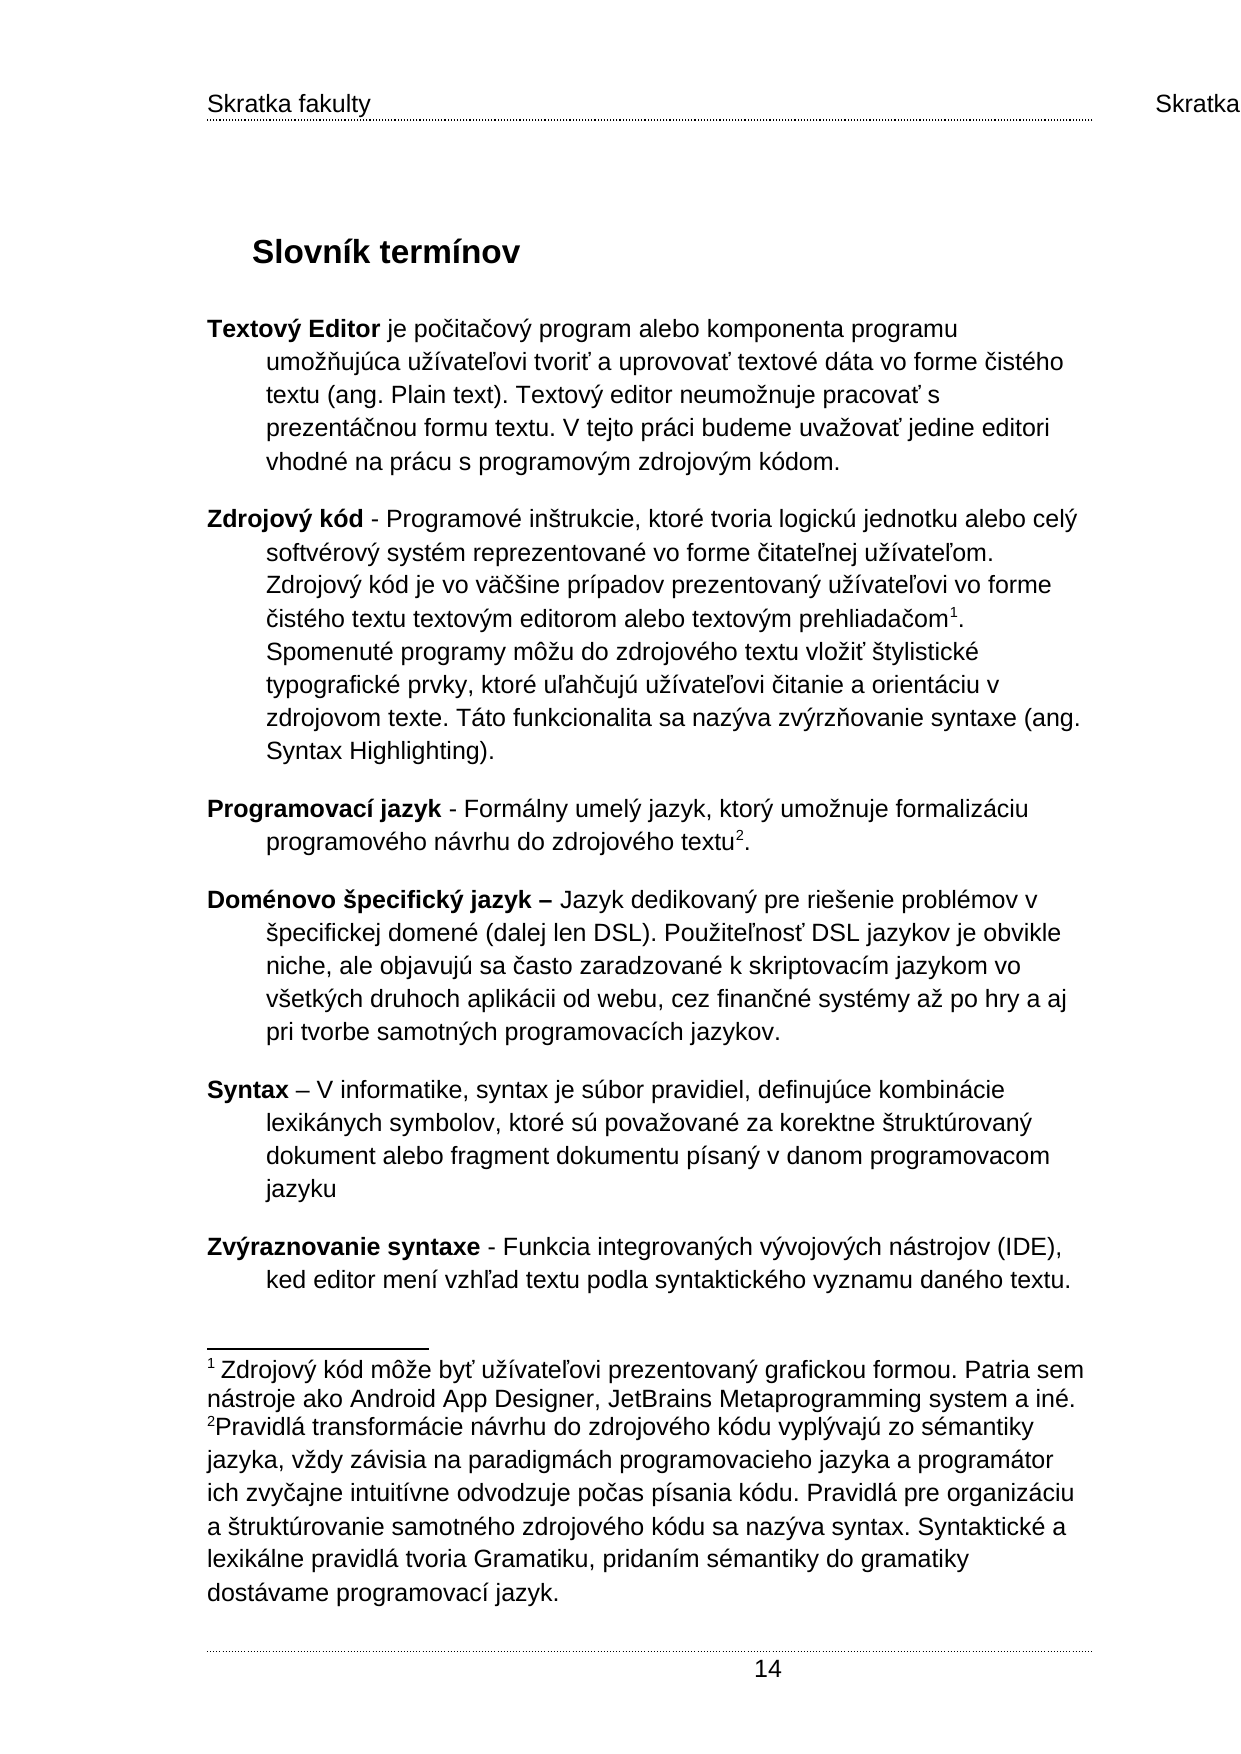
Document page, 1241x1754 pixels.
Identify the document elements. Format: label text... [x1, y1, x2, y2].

text Doménovo špecifický jazyk – Jazyk dedikovaný pre riešenie problémov v špecifickej domené (dalej len DSL). Použiteľnosť DSL jazykov je obvikle niche, ale objavujú sa často zaradzované k skriptovacím jazykom vo všetkých druhoch aplikácii od webu, cez finančné systémy až po hry a aj pri tvorbe samotných programovacích jazykov. [207, 885, 1092, 1046]
text Zdrojový kód - Programové inštrukcie, ktoré tvoria logickú jednotku alebo celý softvérový systém reprezentované vo forme čitateľnej užívateľom. Zdrojový kód je vo väčšine prípadov prezentovaný užívateľovi vo forme čistého textu textovým editorom alebo textovým prehliadačom. Spomenuté programy môžu do zdrojového textu vložiť štylistické typografické prvky, ktoré uľahčujú užívateľovi čitanie a orientáciu v zdrojovom texte. Táto funkcionalita sa nazýva zvýrzňovanie syntaxe (ang. Syntax Highlighting). [207, 504, 1092, 764]
text Programovací jazyk - Formálny umelý jazyk, ktorý umožnuje formalizáciu programového návrhu do zdrojového textu. [207, 794, 1092, 855]
text Zdrojový kód môže byť užívateľovi prezentovaný grafickou formou. Patria sem nástroje ako Android App Designer, JetBrains Metaprogramming system a iné. [207, 1355, 1092, 1412]
text Textový Editor je počitačový program alebo komponenta programu umožňujúca užívateľovi tvoriť a uprovovať textové dáta vo forme čistého textu (ang. Plain text). Textový editor neumožnuje pracovať s prezentáčnou formu textu. V tejto práci budeme uvažovať jedine editori vhodné na prácu s programovým zdrojovým kódom. [207, 314, 1092, 475]
text Pravidlá transformácie návrhu do zdrojového kódu vyplývajú zo sémantiky jazyka, vždy závisia na paradigmách programovacieho jazyka a programátor ich zvyčajne intuitívne odvodzuje počas písania kódu. Pravidlá pre organizáciu a štruktúrovanie samotného zdrojového kódu sa nazýva syntax. Syntaktické a lexikálne pravidlá tvoria Gramatiku, pridaním sémantiky do gramatiky dostávame programovací jazyk. [207, 1412, 1092, 1606]
text Zvýraznovanie syntaxe - Funkcia integrovaných vývojových nástrojov (IDE), ked editor mení vzhľad textu podla syntaktického vyznamu daného textu. [207, 1232, 1092, 1294]
list Slovník termínov [207, 232, 1092, 270]
text Syntax – V informatike, syntax je súbor pravidiel, definujúce kombinácie lexikánych symbolov, ktoré sú považované za korektne štruktúrovaný dokument alebo fragment dokumentu písaný v danom programovacom jazyku [207, 1075, 1092, 1203]
